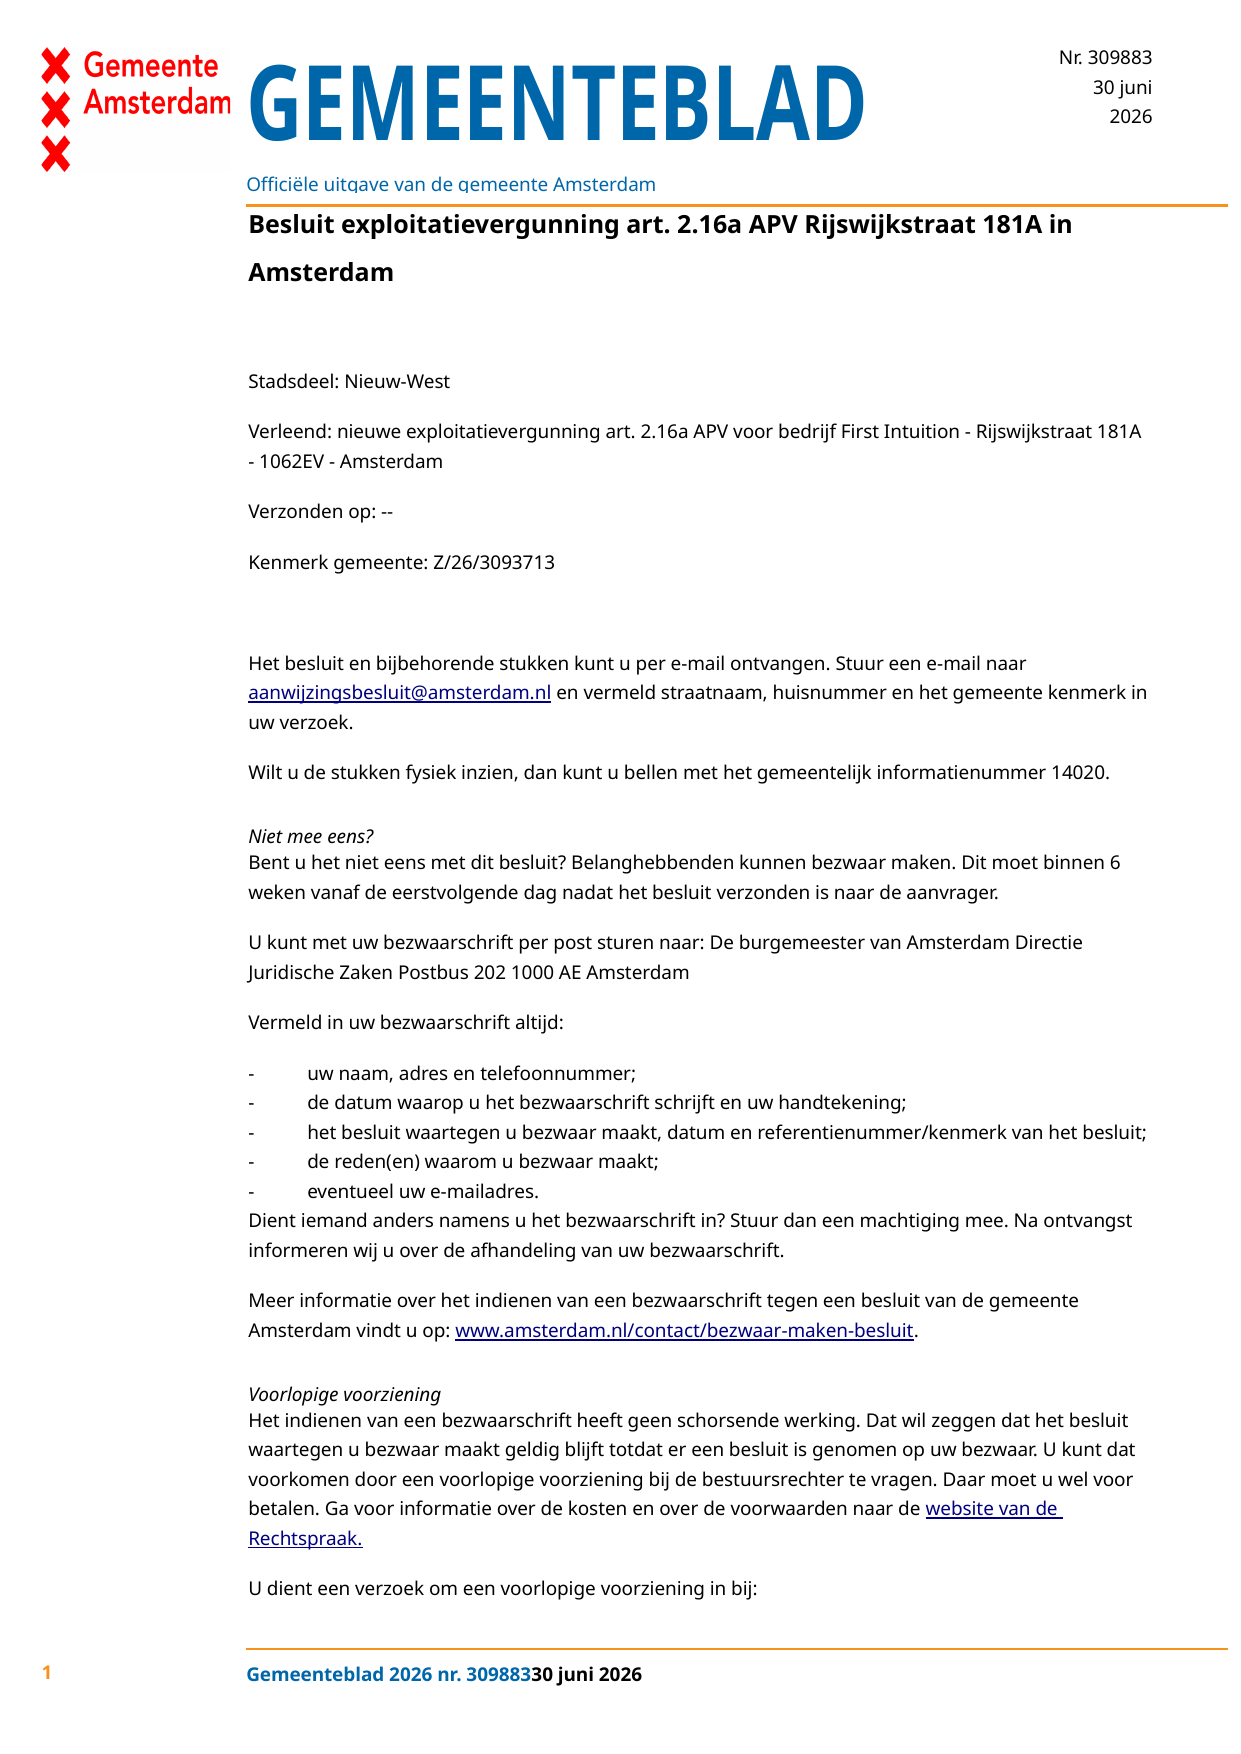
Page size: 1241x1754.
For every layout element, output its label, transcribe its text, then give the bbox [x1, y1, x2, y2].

picture [41, 47, 231, 172]
text U kunt met uw bezwaarschrift per post sturen naar: De burgemeester van Amsterdam Directie Juridische Zaken Postbus 202 1000 AE Amsterdam [248, 929, 1152, 984]
text Dient iemand anders namens u het bezwaarschrift in? Stuur dan een machtiging mee. Na ontvangst informeren wij u over de afhandeling van uw bezwaarschrift. [248, 1208, 1152, 1263]
list het besluit waartegen u bezwaar maakt, datum en referentienummer/kenmerk van het besluit; [248, 1119, 1152, 1144]
text Het besluit en bijbehorende stukken kunt u per e-mail ontvangen. Stuur een e-mail naar aanwijzingsbesluit@amsterdam.nl en vermeld straatnaam, huisnummer en het gemeente kenmerk in uw verzoek. [248, 650, 1152, 735]
text Meer informatie over het indienen van een bezwaarschrift tegen een besluit van de gemeente Amsterdam vindt u op: www.amsterdam.nl/contact/bezwaar-maken-besluit. [248, 1288, 1152, 1343]
text Verleend: nieuwe exploitatievergunning art. 2.16a APV voor bedrijf First Intuition - Rijswijkstraat 181A - 1062EV - Amsterdam [248, 419, 1152, 474]
text Vermeld in uw bezwaarschrift altijd: [248, 1009, 1152, 1035]
text Kenmerk gemeente: Z/26/3093713 [248, 549, 1152, 575]
text Voorlopige voorziening [248, 1381, 1152, 1407]
text Verzonden op: -- [248, 499, 1152, 524]
list uw naam, adres en telefoonnummer; [248, 1060, 1152, 1085]
text Wilt u de stukken fysiek inzien, dan kunt u bellen met het gemeentelijk informatienummer 14020. [248, 759, 1152, 785]
text Stadsdeel: Nieuw-West [248, 368, 1152, 394]
text Niet mee eens? [248, 823, 1152, 849]
text Het indienen van een bezwaarschrift heeft geen schorsende werking. Dat wil zeggen dat het besluit waartegen u bezwaar maakt geldig blijft totdat er een besluit is genomen op uw bezwaar. U kunt dat voorkomen door een voorlopige voorziening bij de bestuursrechter te vragen. Daar moet u wel voor betalen. Ga voor informatie over de kosten en over de voorwaarden naar de website van de Rechtspraak. [248, 1407, 1152, 1551]
text Besluit exploitatievergunning art. 2.16a APV Rijswijkstraat 181A in Amsterdam [248, 207, 1152, 288]
text Bent u het niet eens met dit besluit? Belanghebbenden kunnen bezwaar maken. Dit moet binnen 6 weken vanaf de eerstvolgende dag nadat het besluit verzonden is naar de aanvrager. [248, 849, 1152, 904]
list de reden(en) waarom u bezwaar maakt; [248, 1148, 1152, 1174]
list de datum waarop u het bezwaarschrift schrijft en uw handtekening; [248, 1089, 1152, 1115]
text U dient een verzoek om een voorlopige voorziening in bij: [248, 1576, 1152, 1601]
list eventueel uw e-mailadres. [248, 1178, 1152, 1204]
